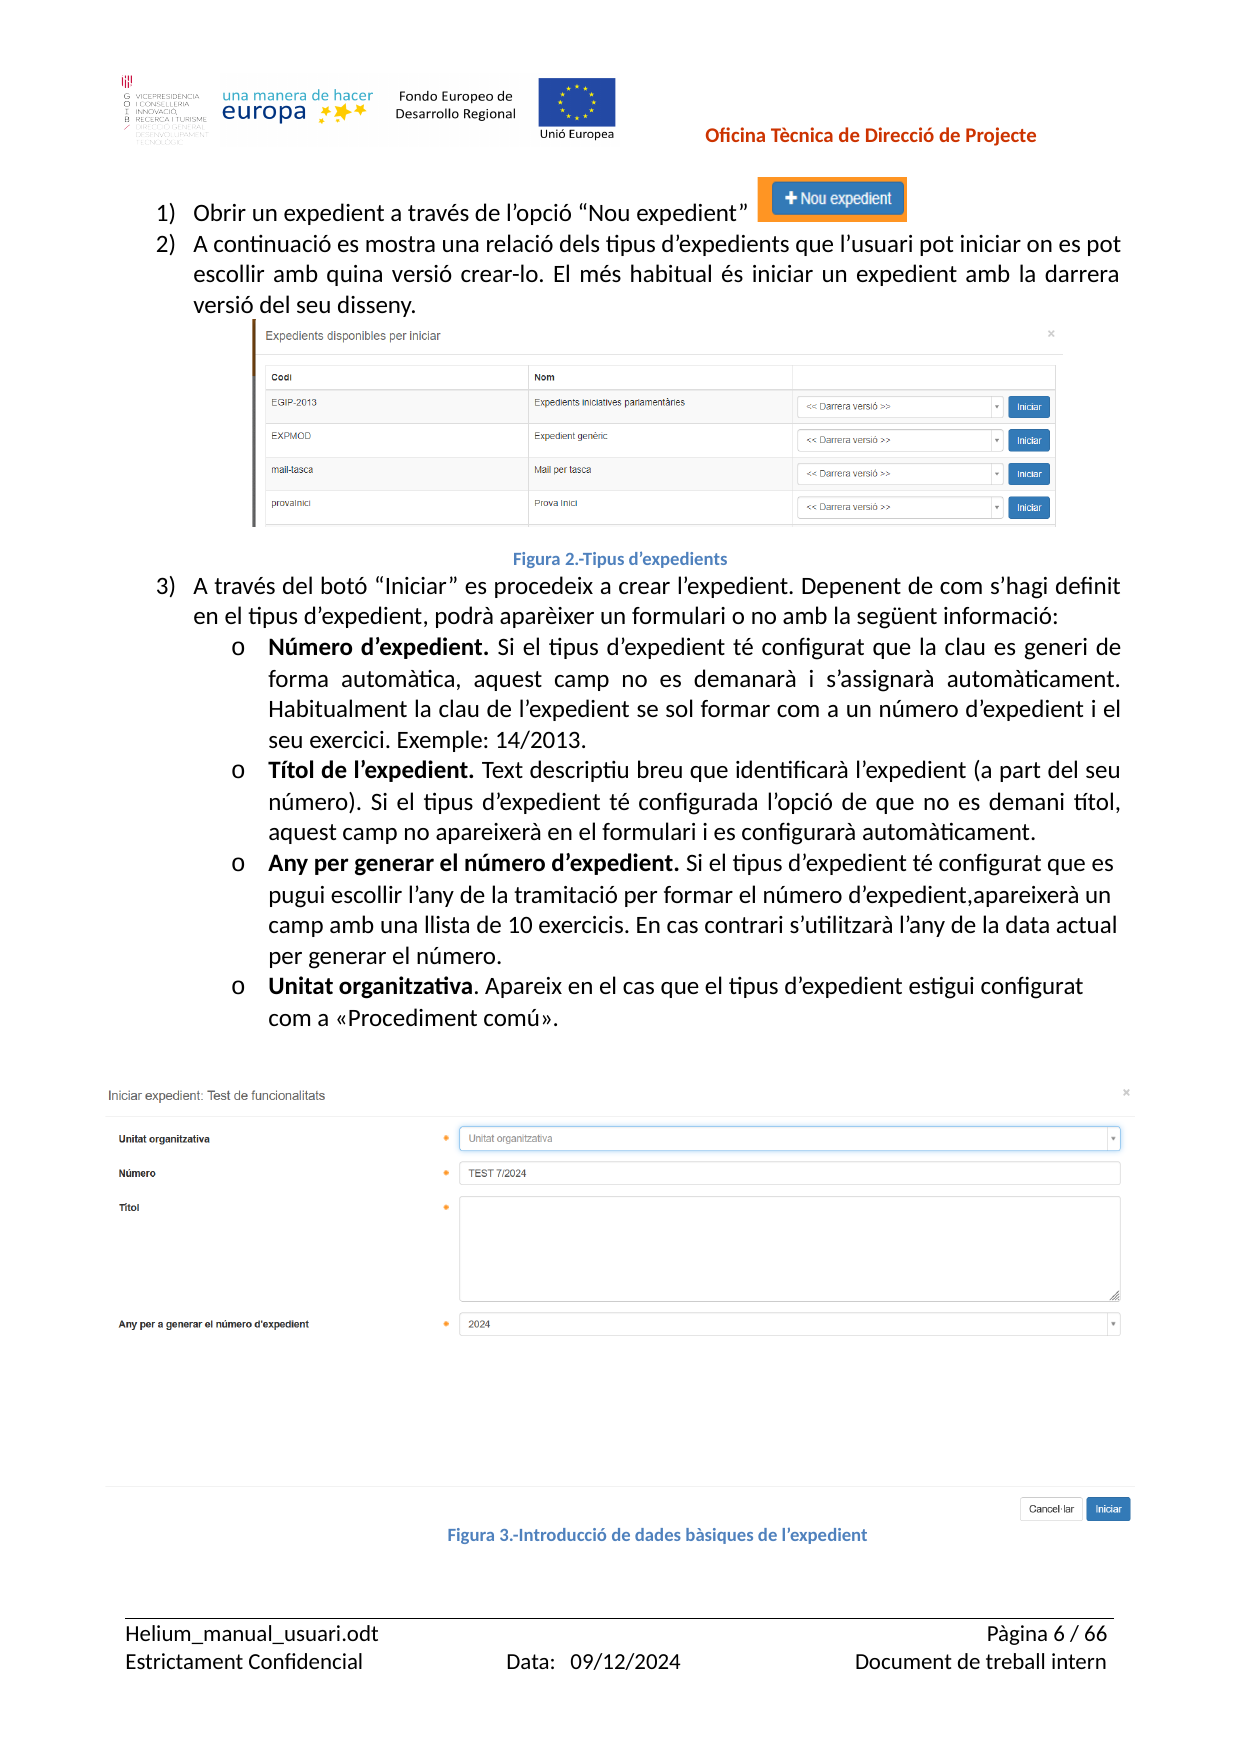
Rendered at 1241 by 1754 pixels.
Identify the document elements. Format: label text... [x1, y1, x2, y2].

picture [252, 319, 1063, 527]
list A continuació es mostra una relació dels tipus d’expedients que l’usuari pot iniciar on es pot escollir amb quina versió crear-lo. El més habitual és iniciar un expedient amb la darrera versió del seu disseny. [156, 228, 1122, 319]
list Any per generar el número d’expedient. Si el tipus d’expedient té configurat que es pugui escollir l’any de la tramitació per formar el número d’expedient,apareixerà un camp amb una llista de 10 exercicis. En cas contrari s’utilitzarà l’any de la data actual per generar el número. [231, 847, 1122, 970]
text Figura 2.-Tipus d’expedients [118, 547, 1122, 570]
picture [118, 73, 213, 147]
picture [105, 1084, 1135, 1524]
list Obrir un expedient a través de l’opció “Nou expedient” [156, 178, 1122, 228]
list A través del botó “Iniciar” es procedeix a crear l’expedient. Depenent de com s’hagi definit en el tipus d’expedient, podrà aparèixer un formulari o no amb la següent informació: [156, 570, 1122, 631]
text Figura 3.-Introducció de dades bàsiques de l’expedient [193, 1524, 1122, 1546]
picture [757, 177, 907, 222]
picture [219, 73, 621, 147]
list Número d’expedient. Si el tipus d’expedient té configurat que la clau es generi de forma automàtica, aquest camp no es demanarà i s’assignarà automàticament. Habitualment la clau de l’expedient se sol formar com a un número d’expedient i el seu exercici. Exemple: 14/2013. [231, 631, 1122, 754]
list Unitat organitzativa. Apareix en el cas que el tipus d’expedient estigui configurat com a «Procediment comú». [231, 970, 1122, 1033]
list Títol de l’expedient. Text descriptiu breu que identificarà l’expedient (a part del seu número). Si el tipus d’expedient té configurada l’opció de que no es demani títol, aquest camp no apareixerà en el formulari i es configurarà automàticament. [231, 754, 1122, 847]
